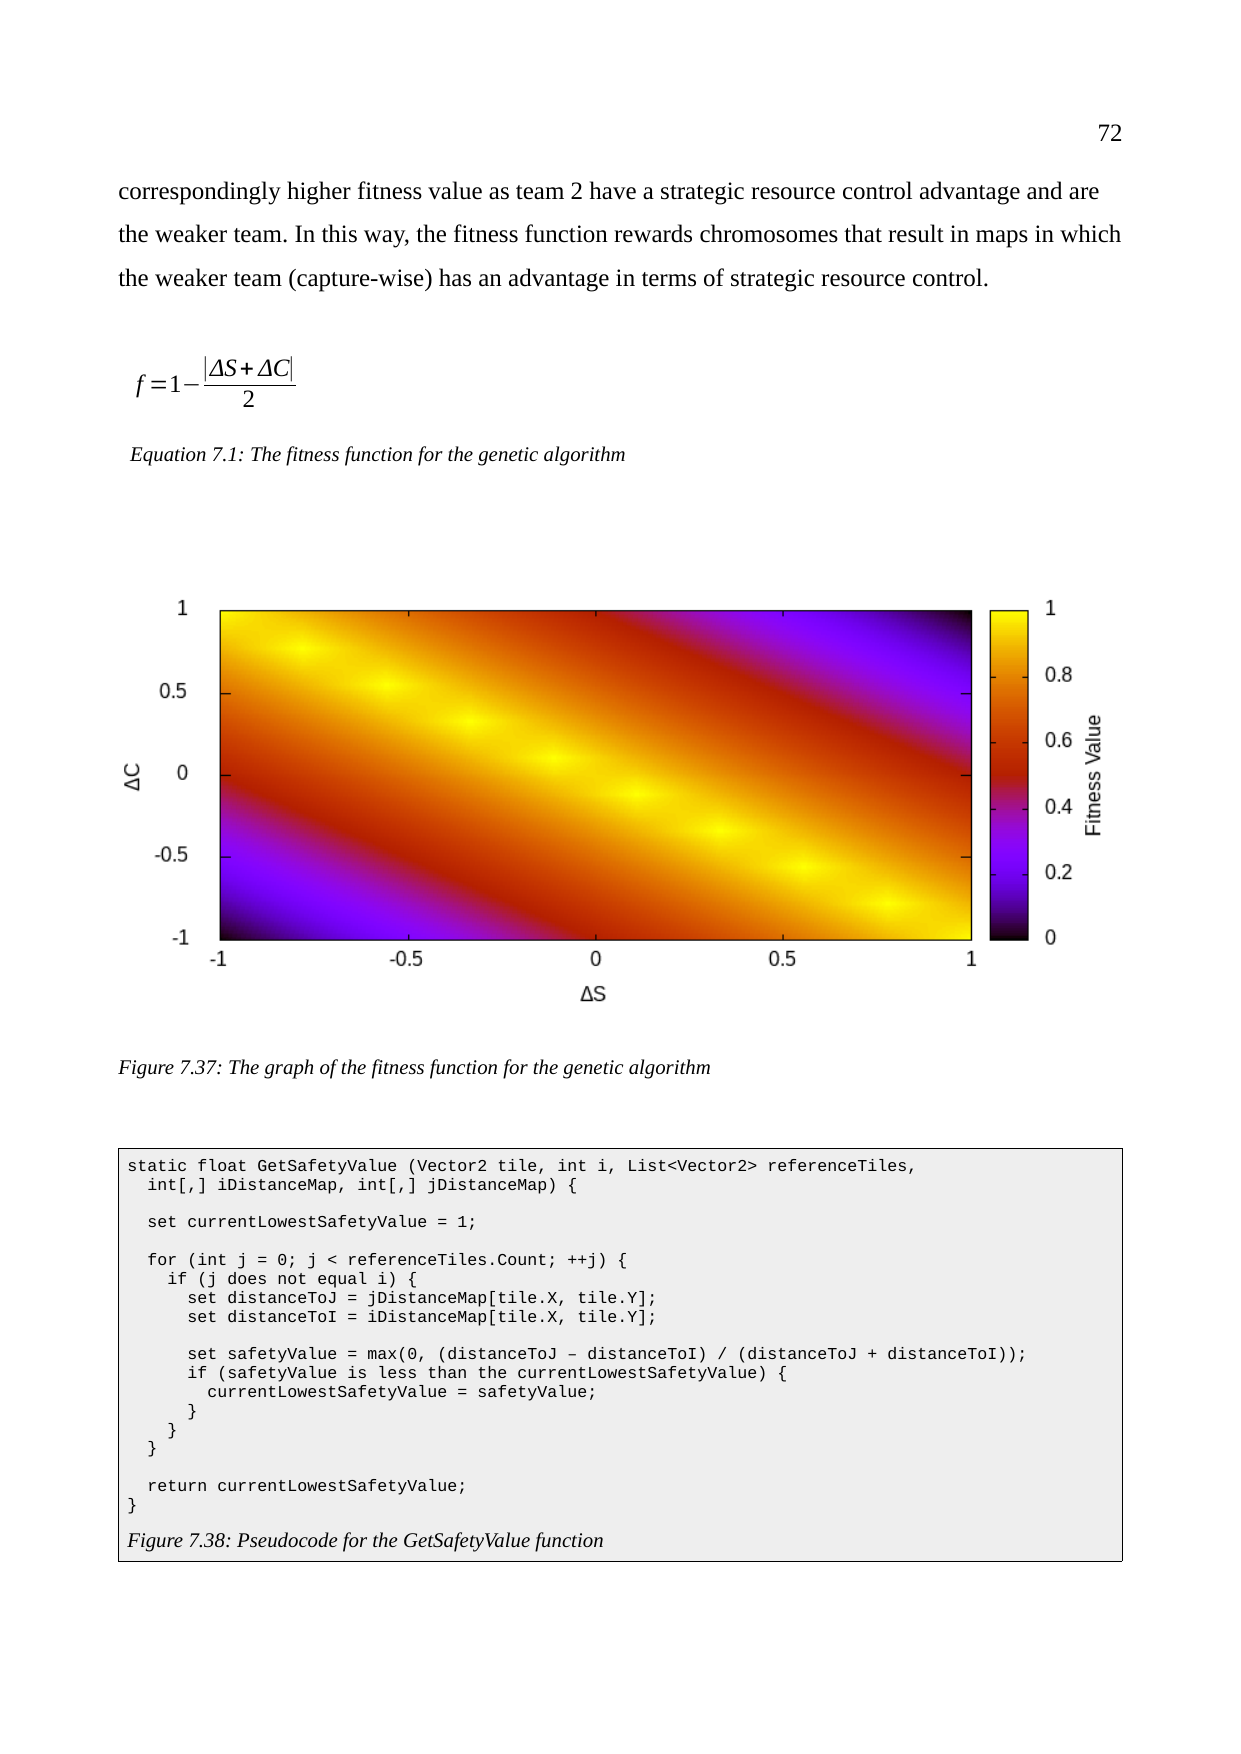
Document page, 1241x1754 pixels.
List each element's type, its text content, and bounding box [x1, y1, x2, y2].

text correspondingly higher fitness value as team 2 have a strategic resource control advantage and are the weaker team. In this way, the fitness function rewards chromosomes that result in maps in which the weaker team (capture-wise) has an advantage in terms of strategic resource control. [118, 176, 1122, 291]
text } [127, 1421, 1113, 1440]
text } [127, 1497, 1113, 1516]
text set safetyValue = max(0, (distanceToJ – distanceToI) / (distanceToJ + distanceToI)); [127, 1346, 1113, 1365]
picture [118, 536, 1123, 1039]
text static float GetSafetyValue (Vector2 tile, int i, List<Vector2> referenceTiles, [127, 1157, 1113, 1176]
text set distanceToI = iDistanceMap[tile.X, tile.Y]; [127, 1308, 1113, 1327]
text } [127, 1440, 1113, 1459]
text Figure 7.38: Pseudocode for the GetSafetyValue function [127, 1528, 1113, 1552]
text if (safetyValue is less than the currentLowestSafetyValue) { [127, 1365, 1113, 1383]
text return currentLowestSafetyValue; [127, 1478, 1113, 1497]
text if (j does not equal i) { [127, 1270, 1113, 1289]
text Equation 7.1: The fitness function for the genetic algorithm [130, 442, 1122, 466]
text set distanceToJ = jDistanceMap[tile.X, tile.Y]; [127, 1289, 1113, 1308]
text } [127, 1402, 1113, 1421]
text for (int j = 0; j < referenceTiles.Count; ++j) { [127, 1252, 1113, 1270]
text set currentLowestSafetyValue = 1; [127, 1214, 1113, 1233]
text int[,] iDistanceMap, int[,] jDistanceMap) { [127, 1176, 1113, 1195]
text currentLowestSafetyValue = safetyValue; [127, 1383, 1113, 1402]
text Figure 7.37: The graph of the fitness function for the genetic algorithm [118, 1039, 1122, 1079]
